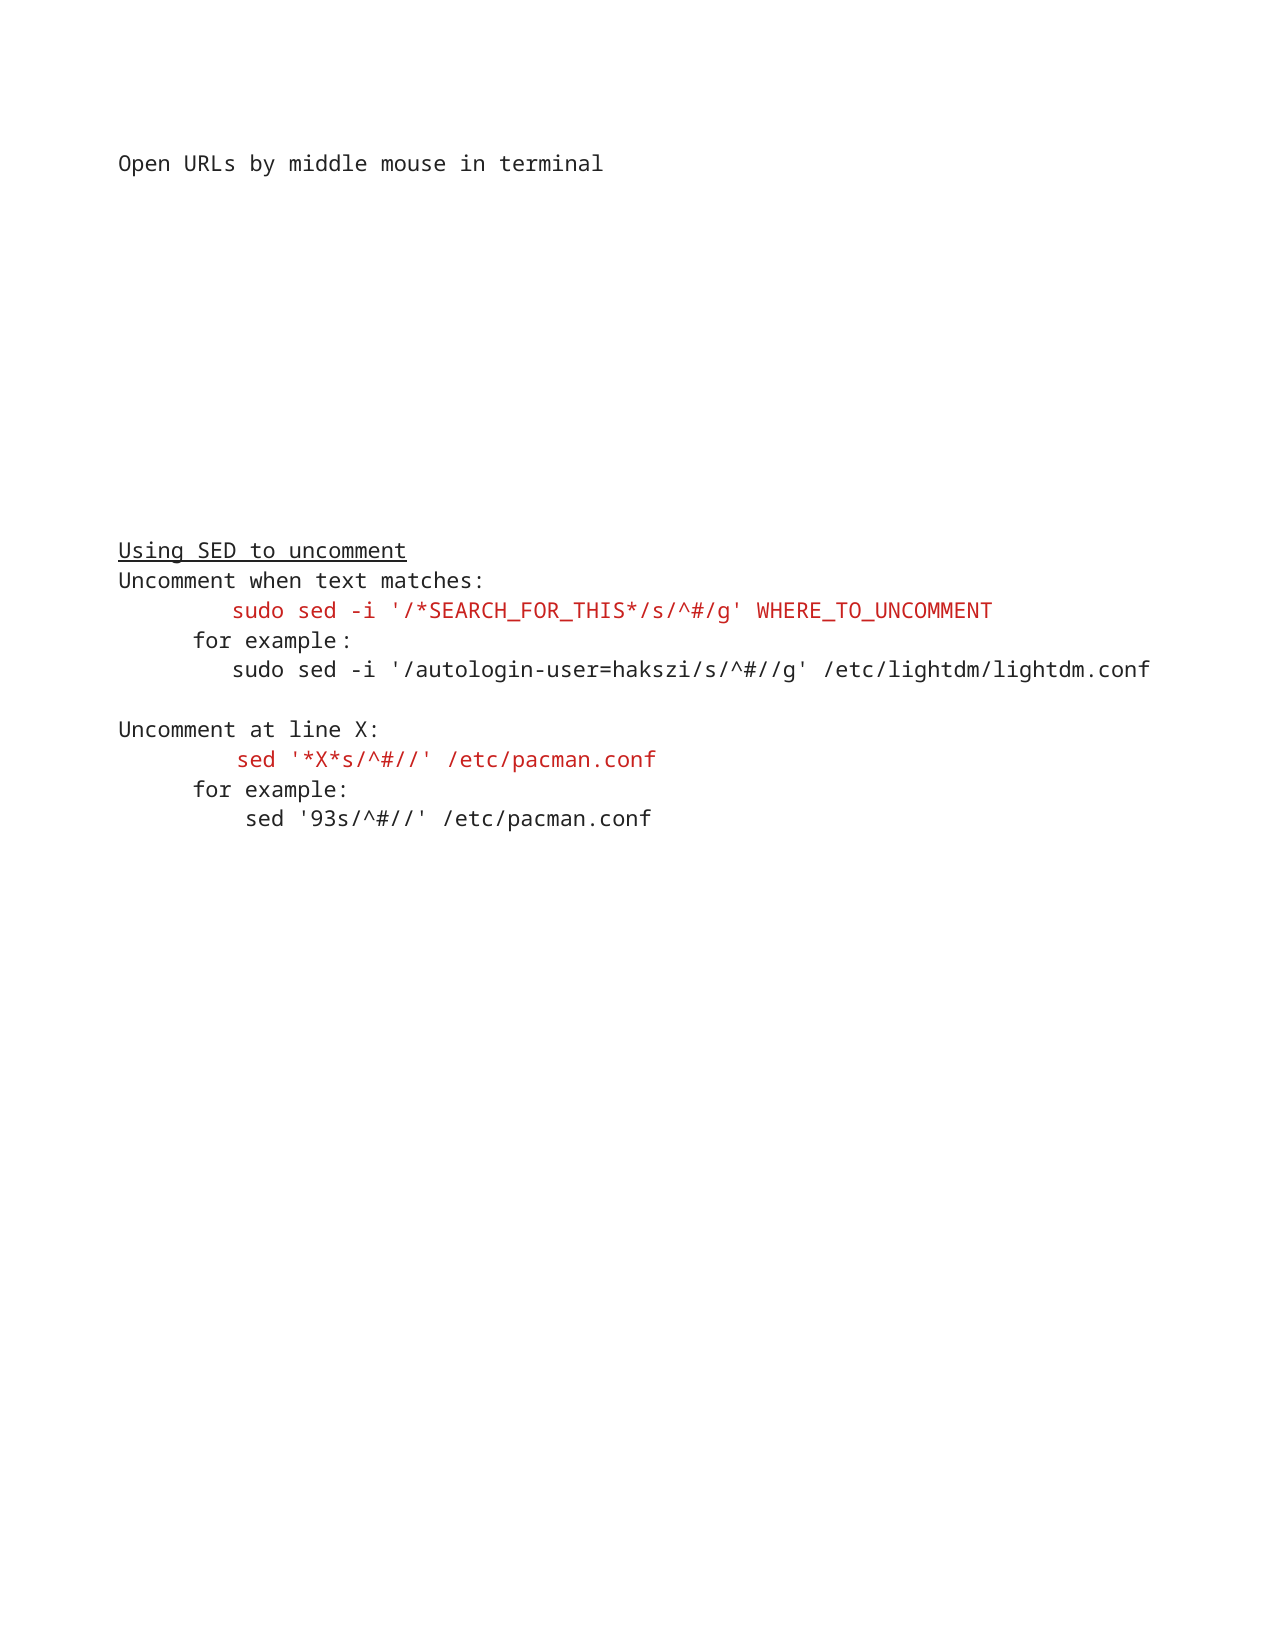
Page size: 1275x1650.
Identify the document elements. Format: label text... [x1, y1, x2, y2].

text sudo sed -i '/autologin-user=hakszi/s/^#//g' /etc/lightdm/lightdm.conf [118, 654, 1157, 684]
text sed '93s/^#//' /etc/pacman.conf [118, 803, 1157, 833]
text for example : [118, 624, 1157, 654]
text Using SED to uncomment [118, 535, 1157, 565]
text sudo sed -i '/*SEARCH_FOR_THIS*/s/^#/g' WHERE_TO_UNCOMMENT [118, 595, 1157, 624]
text for example: [118, 773, 1157, 803]
text Open URLs by middle mouse in terminal [118, 148, 1157, 178]
text sed '*X*s/^#//' /etc/pacman.conf [118, 744, 1157, 773]
text Uncomment at line X: [118, 714, 1157, 744]
text Uncomment when text matches: [118, 565, 1157, 595]
